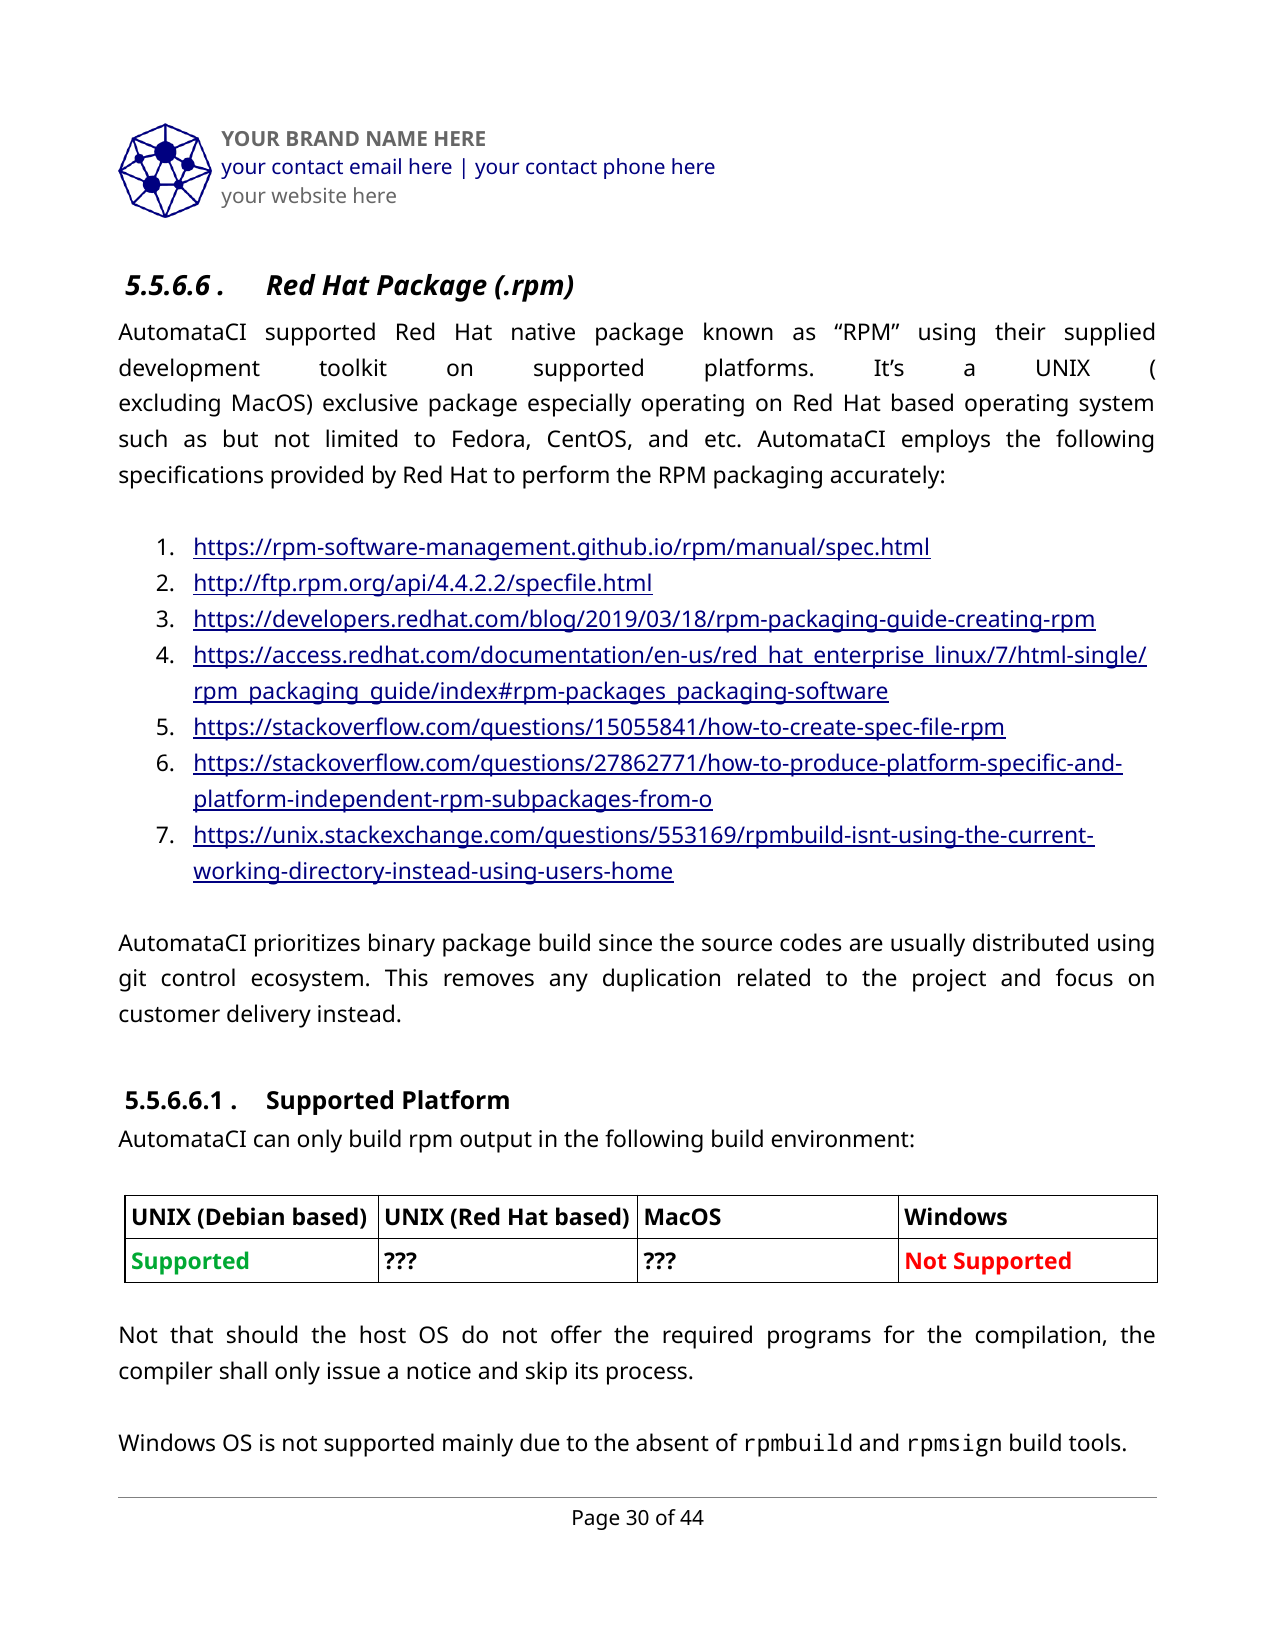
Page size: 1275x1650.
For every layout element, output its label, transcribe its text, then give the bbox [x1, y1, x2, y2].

table_cell Not Supported [899, 1239, 1157, 1282]
table_header UNIX (Debian based) [126, 1196, 378, 1238]
text AutomataCI can only build rpm output in the following build environment: [118, 1123, 1157, 1154]
text AutomataCI supported Red Hat native package known as “RPM” using their supplied development toolkit on supported platforms. It’s a UNIX ( excluding MacOS) exclusive package especially operating on Red Hat based operating system such as but not limited to Fedora, CentOS, and etc. AutomataCI employs the following specifications provided by Red Hat to perform the RPM packaging accurately: [118, 316, 1157, 491]
list https://unix.stackexchange.com/questions/553169/rpmbuild-isnt-using-the-current-working-directory-instead-using-users-home [156, 819, 1157, 886]
list http://ftp.rpm.org/api/4.4.2.2/specfile.html [156, 567, 1157, 598]
table_cell ??? [638, 1239, 898, 1282]
list https://developers.redhat.com/blog/2019/03/18/rpm-packaging-guide-creating-rpm [156, 603, 1157, 634]
subtitle Red Hat Package (.rpm) [118, 265, 1157, 303]
table_cell Supported [126, 1239, 378, 1282]
list https://stackoverflow.com/questions/27862771/how-to-produce-platform-specific-and-platform-independent-rpm-subpackages-from-o [156, 747, 1157, 814]
table_cell ??? [379, 1239, 637, 1282]
subtitle Supported Platform [118, 1083, 1157, 1116]
list https://rpm-software-management.github.io/rpm/manual/spec.html [156, 531, 1157, 562]
table_header Windows [899, 1196, 1157, 1238]
list https://stackoverflow.com/questions/15055841/how-to-create-spec-file-rpm [156, 711, 1157, 742]
text AutomataCI prioritizes binary package build since the source codes are usually distributed using git control ecosystem. This removes any duplication related to the project and focus on customer delivery instead. [118, 926, 1157, 1029]
text Windows OS is not supported mainly due to the absent of rpmbuild and rpmsign build tools. [118, 1427, 1157, 1458]
text Not that should the host OS do not offer the required programs for the compilation, the compiler shall only issue a notice and skip its process. [118, 1319, 1157, 1386]
table_header MacOS [638, 1196, 898, 1238]
table_header UNIX (Red Hat based) [379, 1196, 637, 1238]
list https://access.redhat.com/documentation/en-us/red_hat_enterprise_linux/7/html-single/rpm_packaging_guide/index#rpm-packages_packaging-software [156, 639, 1157, 706]
picture [118, 123, 212, 218]
